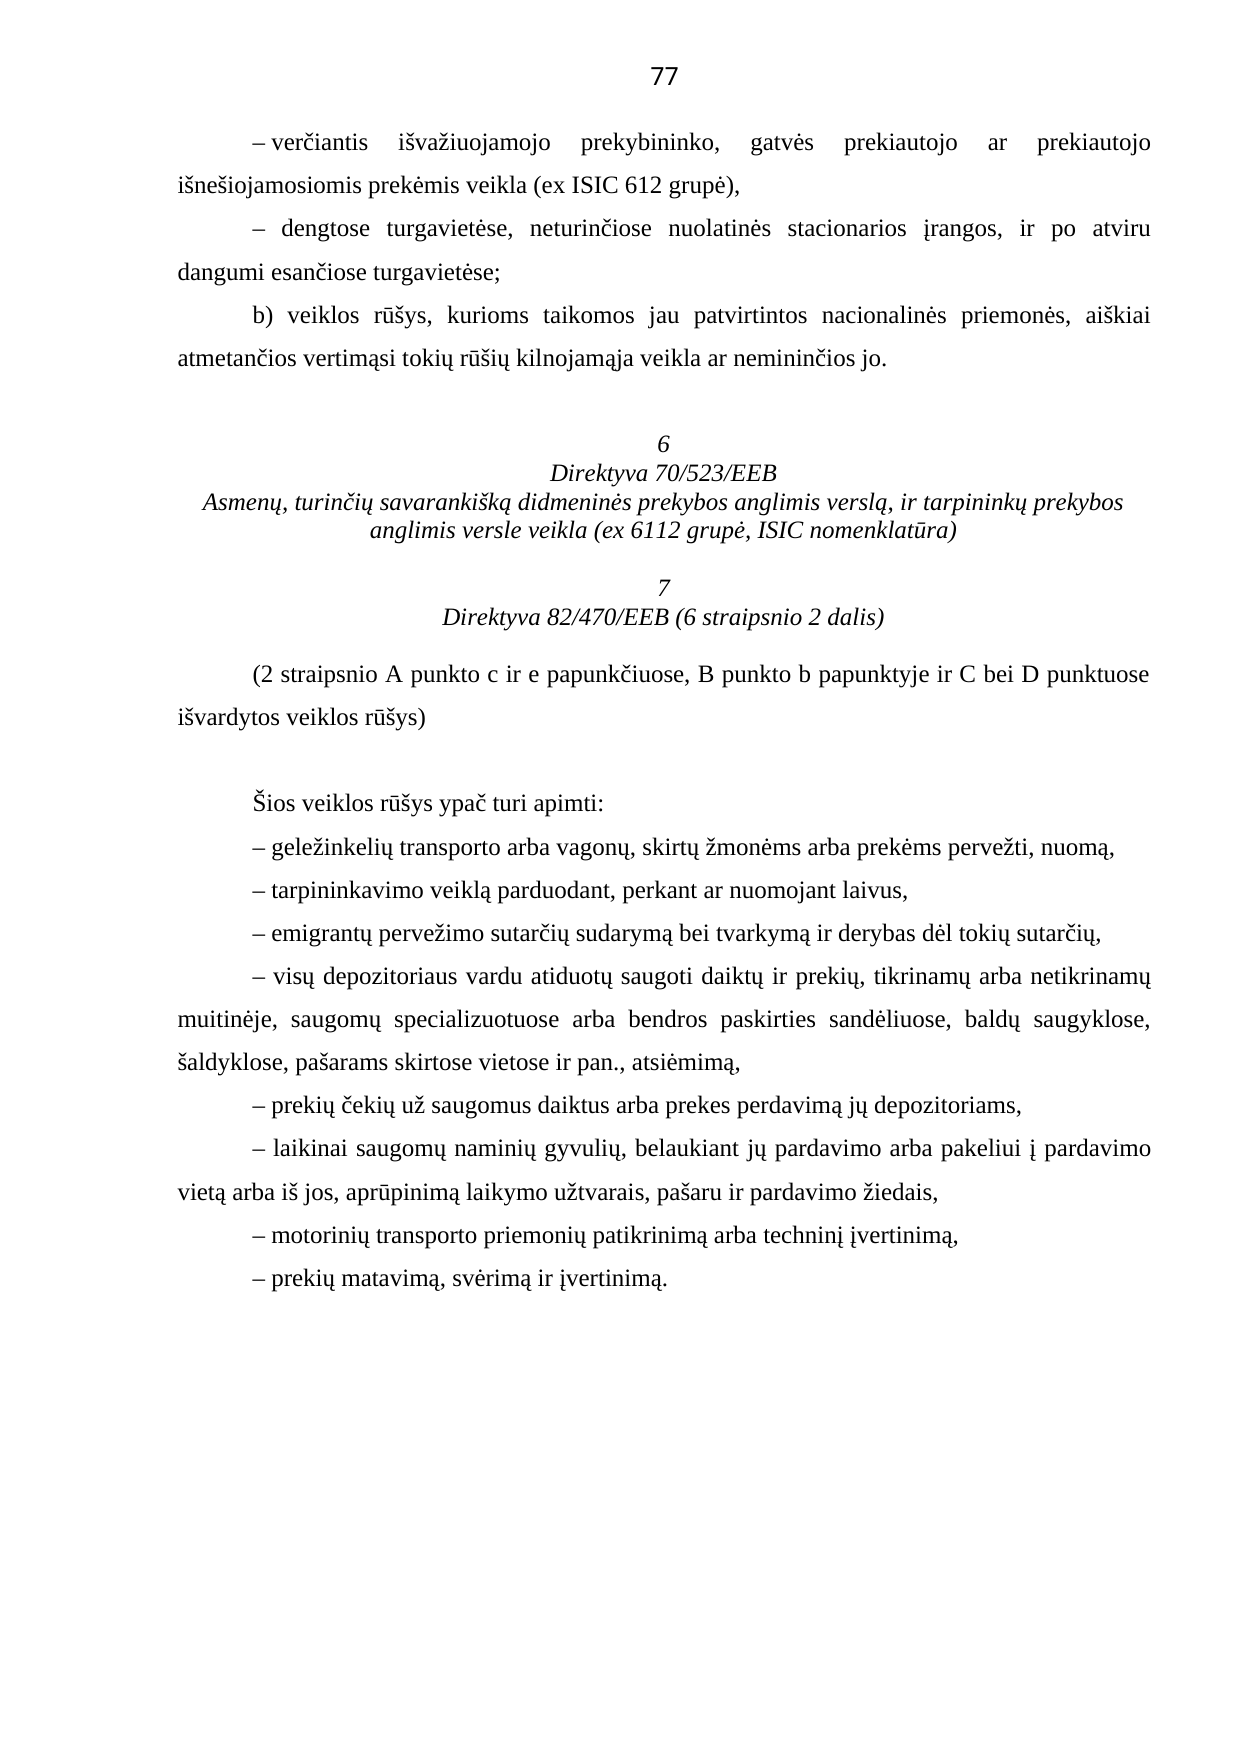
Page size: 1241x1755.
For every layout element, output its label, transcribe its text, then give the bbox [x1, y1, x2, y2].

text (2 straipsnio A punkto c ir e papunkčiuose, B punkto b papunktyje ir C bei D punktuose išvardytos veiklos rūšys) [177, 659, 1152, 731]
text – prekių čekių už saugomus daiktus arba prekes perdavimą jų depozitoriams, [177, 1090, 1152, 1119]
text 7 [177, 573, 1152, 602]
text – dengtose turgavietėse, neturinčiose nuolatinės stacionarios įrangos, ir po atviru dangumi esančiose turgavietėse; [177, 213, 1152, 285]
text Šios veiklos rūšys ypač turi apimti: [177, 788, 1152, 817]
text – tarpininkavimo veiklą parduodant, perkant ar nuomojant laivus, [177, 875, 1152, 903]
text – geležinkelių transporto arba vagonų, skirtų žmonėms arba prekėms pervežti, nuomą, [177, 832, 1152, 860]
text – motorinių transporto priemonių patikrinimą arba techninį įvertinimą, [177, 1220, 1152, 1248]
text Asmenų, turinčių savarankišką didmeninės prekybos anglimis verslą, ir tarpininkų prekybos anglimis versle veikla (ex 6112 grupė, ISIC nomenklatūra) [177, 487, 1152, 544]
text – prekių matavimą, svėrimą ir įvertinimą. [177, 1263, 1152, 1292]
text – laikinai saugomų naminių gyvulių, belaukiant jų pardavimo arba pakeliui į pardavimo vietą arba iš jos, aprūpinimą laikymo užtvarais, pašaru ir pardavimo žiedais, [177, 1133, 1152, 1205]
text Direktyva 70/523/EEB [177, 458, 1152, 487]
text b) veiklos rūšys, kurioms taikomos jau patvirtintos nacionalinės priemonės, aiškiai atmetančios vertimąsi tokių rūšių kilnojamąja veikla ar nemininčios jo. [177, 300, 1152, 372]
text 6 [177, 429, 1152, 458]
text – verčiantis išvažiuojamojo prekybininko, gatvės prekiautojo ar prekiautojo išnešiojamosiomis prekėmis veikla (ex ISIC 612 grupė), [177, 127, 1152, 199]
text Direktyva 82/470/EEB (6 straipsnio 2 dalis) [177, 602, 1152, 630]
text – visų depozitoriaus vardu atiduotų saugoti daiktų ir prekių, tikrinamų arba netikrinamų muitinėje, saugomų specializuotuose arba bendros paskirties sandėliuose, baldų saugyklose, šaldyklose, pašarams skirtose vietose ir pan., atsiėmimą, [177, 961, 1152, 1076]
text – emigrantų pervežimo sutarčių sudarymą bei tvarkymą ir derybas dėl tokių sutarčių, [177, 918, 1152, 947]
